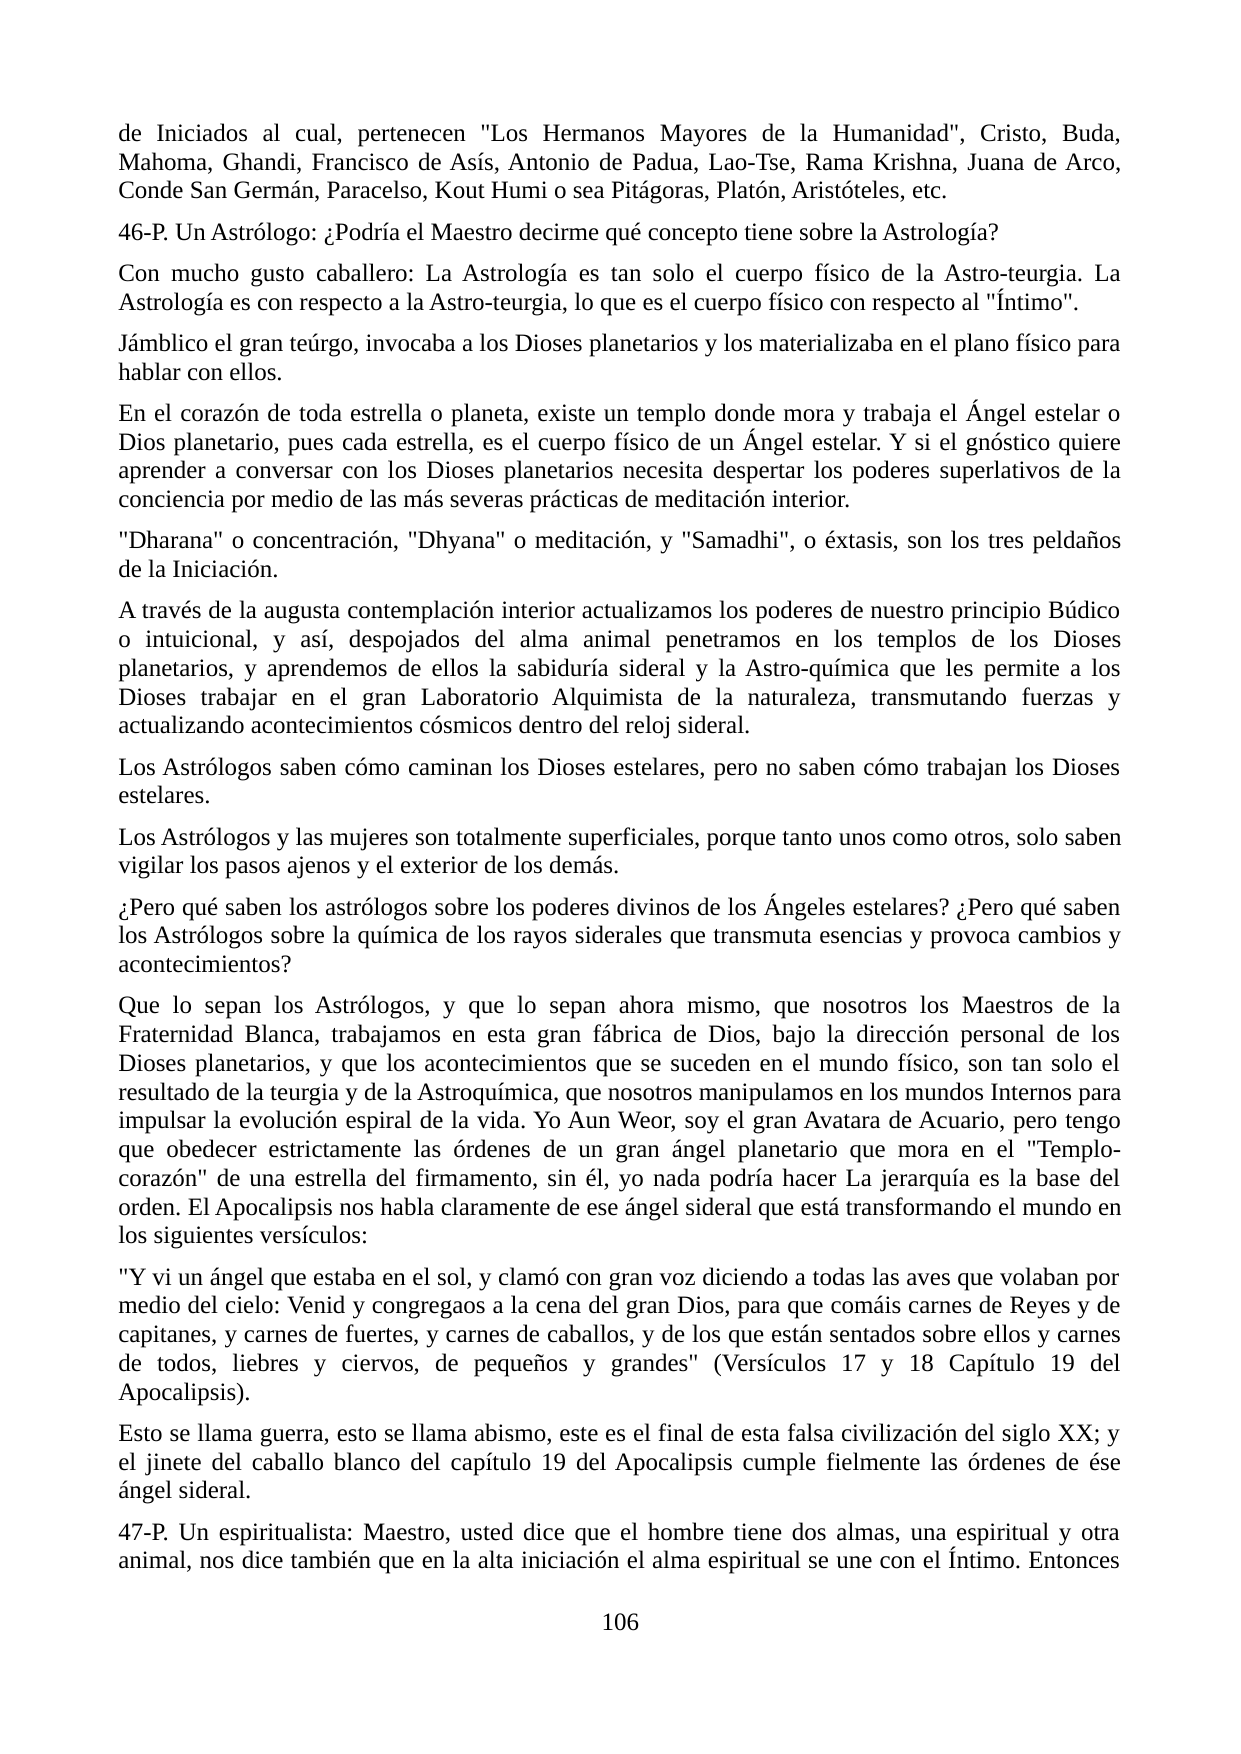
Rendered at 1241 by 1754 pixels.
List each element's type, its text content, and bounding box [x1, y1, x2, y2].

text Jámblico el gran teúrgo, invocaba a los Dioses planetarios y los materializaba en el plano físico para hablar con ellos. [118, 328, 1122, 386]
text "Y vi un ángel que estaba en el sol, y clamó con gran voz diciendo a todas las aves que volaban por medio del cielo: Venid y congregaos a la cena del gran Dios, para que comáis carnes de Reyes y de capitanes, y carnes de fuertes, y carnes de caballos, y de los que están sentados sobre ellos y carnes de todos, liebres y ciervos, de pequeños y grandes" (Versículos 17 y 18 Capítulo 19 del Apocalipsis). [118, 1262, 1122, 1406]
text 47-P. Un espiritualista: Maestro, usted dice que el hombre tiene dos almas, una espiritual y otra animal, nos dice también que en la alta iniciación el alma espiritual se une con el Íntimo. Entonces [118, 1517, 1122, 1574]
text Que lo sepan los Astrólogos, y que lo sepan ahora mismo, que nosotros los Maestros de la Fraternidad Blanca, trabajamos en esta gran fábrica de Dios, bajo la dirección personal de los Dioses planetarios, y que los acontecimientos que se suceden en el mundo físico, son tan solo el resultado de la teurgia y de la Astroquímica, que nosotros manipulamos en los mundos Internos para impulsar la evolución espiral de la vida. Yo Aun Weor, soy el gran Avatara de Acuario, pero tengo que obedecer estrictamente las órdenes de un gran ángel planetario que mora en el "Templo-corazón" de una estrella del firmamento, sin él, yo nada podría hacer La jerarquía es la base del orden. El Apocalipsis nos habla claramente de ese ángel sideral que está transformando el mundo en los siguientes versículos: [118, 991, 1122, 1249]
text En el corazón de toda estrella o planeta, existe un templo donde mora y trabaja el Ángel estelar o Dios planetario, pues cada estrella, es el cuerpo físico de un Ángel estelar. Y si el gnóstico quiere aprender a conversar con los Dioses planetarios necesita despertar los poderes superlativos de la conciencia por medio de las más severas prácticas de meditación interior. [118, 398, 1122, 513]
text Los Astrólogos y las mujeres son totalmente superficiales, porque tanto unos como otros, solo saben vigilar los pasos ajenos y el exterior de los demás. [118, 822, 1122, 879]
text Esto se llama guerra, esto se llama abismo, este es el final de esta falsa civilización del siglo XX; y el jinete del caballo blanco del capítulo 19 del Apocalipsis cumple fielmente las órdenes de ése ángel sideral. [118, 1418, 1122, 1504]
text Los Astrólogos saben cómo caminan los Dioses estelares, pero no saben cómo trabajan los Dioses estelares. [118, 752, 1122, 809]
text A través de la augusta contemplación interior actualizamos los poderes de nuestro principio Búdico o intuicional, y así, despojados del alma animal penetramos en los templos de los Dioses planetarios, y aprendemos de ellos la sabiduría sideral y la Astro-química que les permite a los Dioses trabajar en el gran Laboratorio Alquimista de la naturaleza, transmutando fuerzas y actualizando acontecimientos cósmicos dentro del reloj sideral. [118, 596, 1122, 739]
text 46-P. Un Astrólogo: ¿Podría el Maestro decirme qué concepto tiene sobre la Astrología? [118, 217, 1122, 246]
text de Iniciados al cual, pertenecen "Los Hermanos Mayores de la Humanidad", Cristo, Buda, Mahoma, Ghandi, Francisco de Asís, Antonio de Padua, Lao-Tse, Rama Krishna, Juana de Arco, Conde San Germán, Paracelso, Kout Humi o sea Pitágoras, Platón, Aristóteles, etc. [118, 118, 1122, 204]
text "Dharana" o concentración, "Dhyana" o meditación, y "Samadhi", o éxtasis, son los tres peldaños de la Iniciación. [118, 526, 1122, 583]
text Con mucho gusto caballero: La Astrología es tan solo el cuerpo físico de la Astro-teurgia. La Astrología es con respecto a la Astro-teurgia, lo que es el cuerpo físico con respecto al "Íntimo". [118, 258, 1122, 316]
text ¿Pero qué saben los astrólogos sobre los poderes divinos de los Ángeles estelares? ¿Pero qué saben los Astrólogos sobre la química de los rayos siderales que transmuta esencias y provoca cambios y acontecimientos? [118, 892, 1122, 978]
